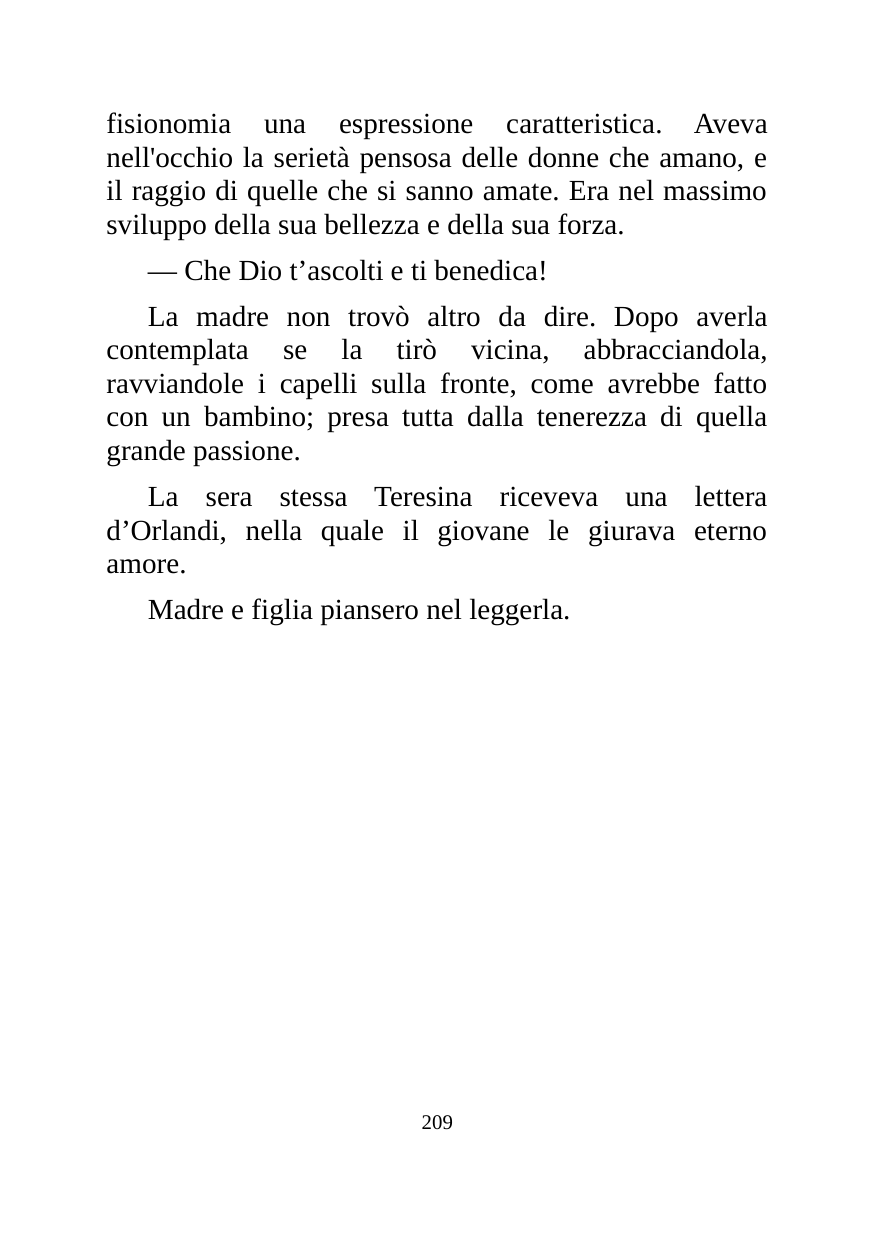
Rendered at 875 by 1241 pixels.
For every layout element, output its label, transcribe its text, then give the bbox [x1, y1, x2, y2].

text La sera stessa Teresina riceveva una lettera d’Orlandi, nella quale il giovane le giurava eterno amore. [106, 479, 768, 580]
text — Che Dio t’ascolti e ti benedica! [106, 253, 768, 286]
text fisionomia una espressione caratteristica. Aveva nell'occhio la serietà pensosa delle donne che amano, e il raggio di quelle che si sanno amate. Era nel massimo sviluppo della sua bellezza e della sua forza. [106, 106, 768, 240]
text La madre non trovò altro da dire. Dopo averla contemplata se la tirò vicina, abbracciandola, ravviandole i capelli sulla fronte, come avrebbe fatto con un bambino; presa tutta dalla tenerezza di quella grande passione. [106, 299, 768, 467]
text Madre e figlia piansero nel leggerla. [106, 592, 768, 626]
